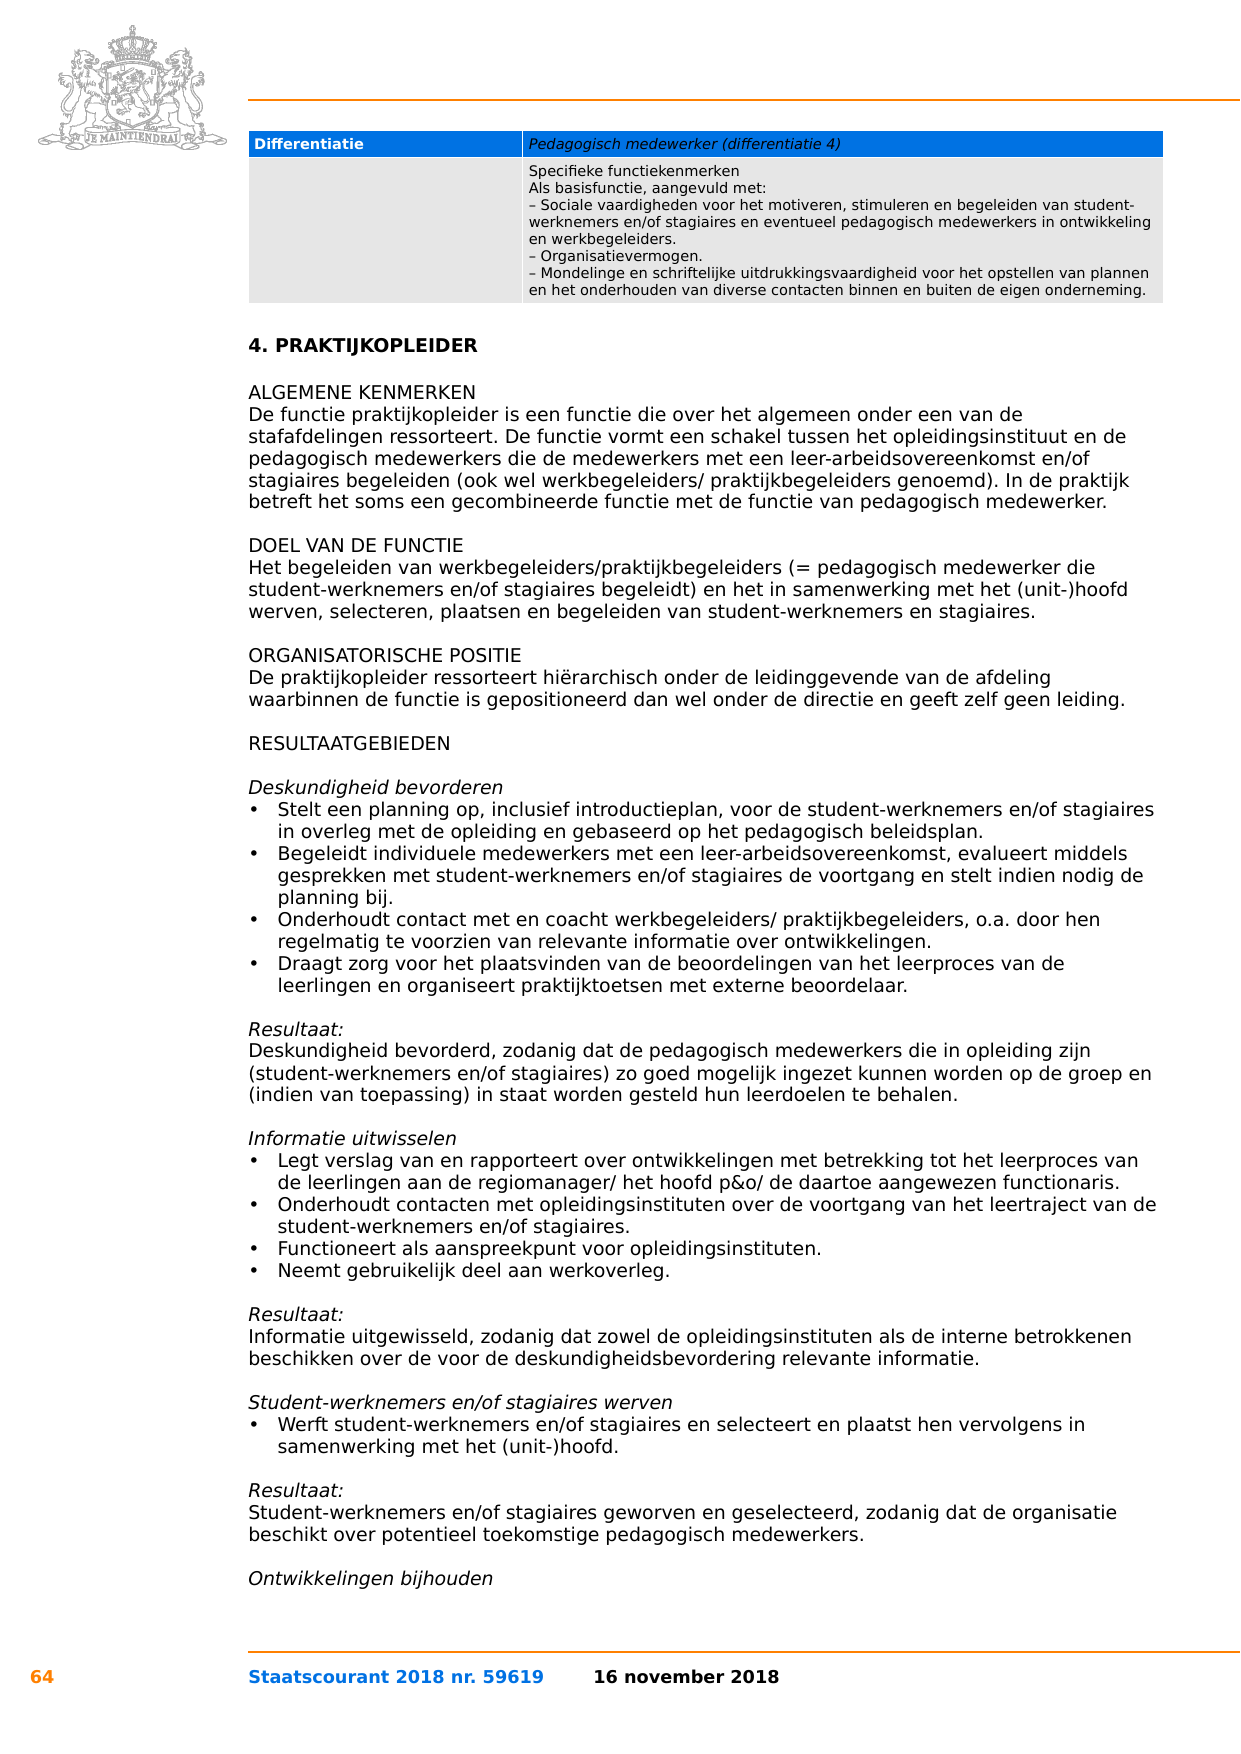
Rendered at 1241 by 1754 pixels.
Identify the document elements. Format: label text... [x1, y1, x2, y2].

text Deskundigheid bevorderd, zodanig dat de pedagogisch medewerkers die in opleiding zijn (student-werknemers en/of stagiaires) zo goed mogelijk ingezet kunnen worden op de groep en (indien van toepassing) in staat worden gesteld hun leerdoelen te behalen. [248, 1040, 1163, 1106]
text • Werft student-werknemers en/of stagiaires en selecteert en plaatst hen vervolgens in samenwerking met het (unit-)hoofd. [248, 1414, 1163, 1458]
text • Onderhoudt contact met en coacht werkbegeleiders/ praktijkbegeleiders, o.a. door hen regelmatig te voorzien van relevante informatie over ontwikkelingen. [248, 909, 1163, 953]
text Ontwikkelingen bijhouden [248, 1567, 1163, 1589]
text Student-werknemers en/of stagiaires werven [248, 1392, 1163, 1414]
text • Stelt een planning op, inclusief introductieplan, voor de student-werknemers en/of stagiaires in overleg met de opleiding en gebaseerd op het pedagogisch beleidsplan. [248, 799, 1163, 843]
text Informatie uitwisselen [248, 1128, 1163, 1150]
text DOEL VAN DE FUNCTIE [248, 535, 1163, 557]
text Het begeleiden van werkbegeleiders/praktijkbegeleiders (= pedagogisch medewerker die student-werknemers en/of stagiaires begeleidt) en het in samenwerking met het (unit-)hoofd werven, selecteren, plaatsen en begeleiden van student-werknemers en stagiaires. [248, 557, 1163, 623]
text Resultaat: [248, 1018, 1163, 1040]
text Resultaat: [248, 1304, 1163, 1326]
subtitle 4. PRAKTIJKOPLEIDER [248, 334, 1163, 357]
text • Neemt gebruikelijk deel aan werkoverleg. [248, 1260, 1163, 1282]
text • Begeleidt individuele medewerkers met een leer-arbeidsovereenkomst, evalueert middels gesprekken met student-werknemers en/of stagiaires de voortgang en stelt indien nodig de planning bij. [248, 843, 1163, 909]
picture [38, 25, 227, 150]
text Deskundigheid bevorderen [248, 777, 1163, 799]
text Resultaat: [248, 1479, 1163, 1502]
text • Onderhoudt contacten met opleidingsinstituten over de voortgang van het leertraject van de student-werknemers en/of stagiaires. [248, 1194, 1163, 1238]
text De functie praktijkopleider is een functie die over het algemeen onder een van de stafafdelingen ressorteert. De functie vormt een schakel tussen het opleidingsinstituut en de pedagogisch medewerkers die de medewerkers met een leer-arbeidsovereenkomst en/of stagiaires begeleiden (ook wel werkbegeleiders/ praktijkbegeleiders genoemd). In de praktijk betreft het soms een gecombineerde functie met de functie van pedagogisch medewerker. [248, 403, 1163, 513]
text • Functioneert als aanspreekpunt voor opleidingsinstituten. [248, 1238, 1163, 1260]
text Student-werknemers en/of stagiaires geworven en geselecteerd, zodanig dat de organisatie beschikt over potentieel toekomstige pedagogisch medewerkers. [248, 1502, 1163, 1546]
table_header Pedagogisch medewerker (differentiatie 4) [523, 131, 1163, 157]
table_cell [249, 158, 522, 303]
table_cell Specifieke functiekenmerken Als basisfunctie, aangevuld met: – Sociale vaardigheden voor het motiveren, stimuleren en begeleiden van student-werknemers en/of stagiaires en eventueel pedagogisch medewerkers in ontwikkeling en werkbegeleiders. – Organisatievermogen. – Mondelinge en schriftelijke uitdrukkingsvaardigheid voor het opstellen van plannen en het onderhouden van diverse contacten binnen en buiten de eigen onderneming. [523, 158, 1163, 303]
text ALGEMENE KENMERKEN [248, 382, 1163, 403]
text • Draagt zorg voor het plaatsvinden van de beoordelingen van het leerproces van de leerlingen en organiseert praktijktoetsen met externe beoordelaar. [248, 953, 1163, 997]
text De praktijkopleider ressorteert hiërarchisch onder de leidinggevende van de afdeling waarbinnen de functie is gepositioneerd dan wel onder de directie en geeft zelf geen leiding. [248, 667, 1163, 711]
table_header Differentiatie [249, 131, 522, 157]
text ORGANISATORISCHE POSITIE [248, 645, 1163, 667]
text RESULTAATGEBIEDEN [248, 733, 1163, 755]
text • Legt verslag van en rapporteert over ontwikkelingen met betrekking tot het leerproces van de leerlingen aan de regiomanager/ het hoofd p&o/ de daartoe aangewezen functionaris. [248, 1150, 1163, 1194]
text Informatie uitgewisseld, zodanig dat zowel de opleidingsinstituten als de interne betrokkenen beschikken over de voor de deskundigheidsbevordering relevante informatie. [248, 1326, 1163, 1370]
